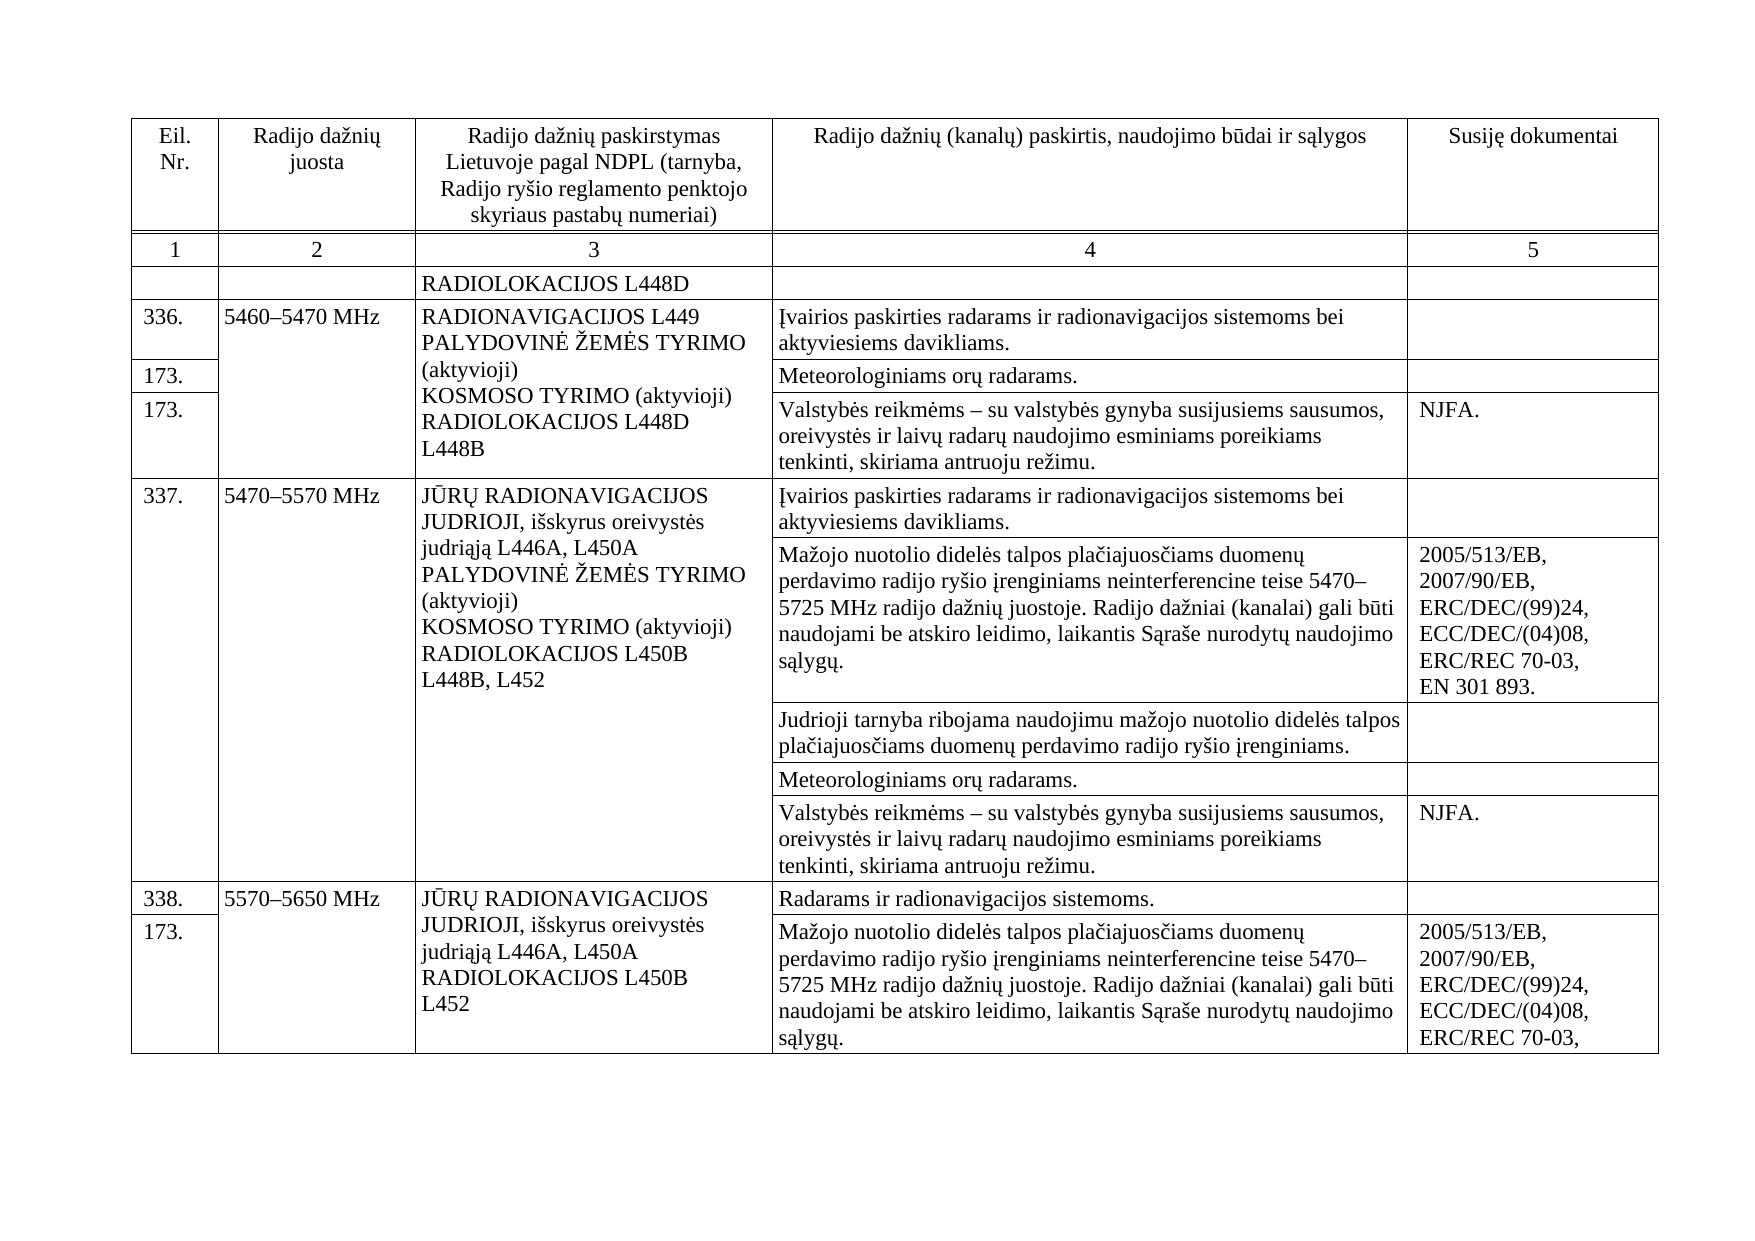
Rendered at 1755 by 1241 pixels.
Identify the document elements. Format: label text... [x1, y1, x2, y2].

table_cell [132, 267, 218, 299]
table_cell 2 [219, 234, 415, 266]
table_cell Įvairios paskirties radarams ir radionavigacijos sistemoms bei aktyviesiems davikliams. [773, 300, 1407, 358]
table_cell Radarams ir radionavigacijos sistemoms. [773, 882, 1407, 914]
table_cell 173. [132, 360, 218, 392]
table_cell 2005/513/EB, 2007/90/EB, ERC/DEC/(99)24, ECC/DEC/(04)08, ERC/REC 70-03, EN 301 893. [1408, 538, 1658, 702]
table_cell 338. [132, 882, 218, 914]
table_cell [1408, 360, 1658, 392]
table_cell [1408, 882, 1658, 914]
table_header Radijo dažnių paskirstymas Lietuvoje pagal NDPL (tarnyba, Radijo ryšio reglamento penktojo skyriaus pastabų numeriai) [416, 119, 772, 230]
table_header Susiję dokumentai [1408, 119, 1658, 230]
table_cell RADIONAVIGACIJOS L449 PALYDOVINĖ ŽEMĖS TYRIMO (aktyvioji) KOSMOSO TYRIMO (aktyvioji) RADIOLOKACIJOS L448D L448B [416, 300, 772, 478]
table_cell [1408, 300, 1658, 358]
table_cell 2005/513/EB, 2007/90/EB, ERC/DEC/(99)24, ECC/DEC/(04)08, ERC/REC 70-03, [1408, 915, 1658, 1053]
table_header Radijo dažnių juosta [219, 119, 415, 230]
table_cell Įvairios paskirties radarams ir radionavigacijos sistemoms bei aktyviesiems davikliams. [773, 479, 1407, 537]
table_cell [1408, 479, 1658, 537]
table_cell Valstybės reikmėms – su valstybės gynyba susijusiems sausumos, oreivystės ir laivų radarų naudojimo esminiams poreikiams tenkinti, skiriama antruoju režimu. [773, 796, 1407, 881]
table_cell Meteorologiniams orų radarams. [773, 763, 1407, 795]
table_cell 5570–5650 MHz [219, 882, 415, 1053]
table_cell JŪRŲ RADIONAVIGACIJOS JUDRIOJI, išskyrus oreivystės judriąją L446A, L450A RADIOLOKACIJOS L450B L452 [416, 882, 772, 1053]
table_cell Valstybės reikmėms – su valstybės gynyba susijusiems sausumos, oreivystės ir laivų radarų naudojimo esminiams poreikiams tenkinti, skiriama antruoju režimu. [773, 393, 1407, 478]
table_cell Meteorologiniams orų radarams. [773, 360, 1407, 392]
table_cell 4 [773, 234, 1407, 266]
table_cell Mažojo nuotolio didelės talpos plačiajuosčiams duomenų perdavimo radijo ryšio įrenginiams neinterferencine teise 5470–5725 MHz radijo dažnių juostoje. Radijo dažniai (kanalai) gali būti naudojami be atskiro leidimo, laikantis Sąraše nurodytų naudojimo sąlygų. [773, 915, 1407, 1053]
table_header Radijo dažnių (kanalų) paskirtis, naudojimo būdai ir sąlygos [773, 119, 1407, 230]
table_cell 173. [132, 915, 218, 1053]
table_cell Judrioji tarnyba ribojama naudojimu mažojo nuotolio didelės talpos plačiajuosčiams duomenų perdavimo radijo ryšio įrenginiams. [773, 703, 1407, 762]
table_cell Mažojo nuotolio didelės talpos plačiajuosčiams duomenų perdavimo radijo ryšio įrenginiams neinterferencine teise 5470–5725 MHz radijo dažnių juostoje. Radijo dažniai (kanalai) gali būti naudojami be atskiro leidimo, laikantis Sąraše nurodytų naudojimo sąlygų. [773, 538, 1407, 702]
table_cell [1408, 763, 1658, 795]
table_cell 5 [1408, 234, 1658, 266]
table_header Eil. Nr. [132, 119, 218, 230]
table_cell 5470–5570 MHz [219, 479, 415, 881]
table_cell JŪRŲ RADIONAVIGACIJOS JUDRIOJI, išskyrus oreivystės judriąją L446A, L450A PALYDOVINĖ ŽEMĖS TYRIMO (aktyvioji) KOSMOSO TYRIMO (aktyvioji) RADIOLOKACIJOS L450B L448B, L452 [416, 479, 772, 881]
table_cell 337. [132, 479, 218, 881]
table_cell 3 [416, 234, 772, 266]
table_cell RADIOLOKACIJOS L448D [416, 267, 772, 299]
table_cell NJFA. [1408, 393, 1658, 478]
table_cell 336. [132, 300, 218, 358]
table_cell [773, 267, 1407, 299]
table_cell [219, 267, 415, 299]
table_cell 1 [132, 234, 218, 266]
table_cell [1408, 267, 1658, 299]
table_cell 173. [132, 393, 218, 478]
table_cell NJFA. [1408, 796, 1658, 881]
table_cell [1408, 703, 1658, 762]
table_cell 5460–5470 MHz [219, 300, 415, 478]
